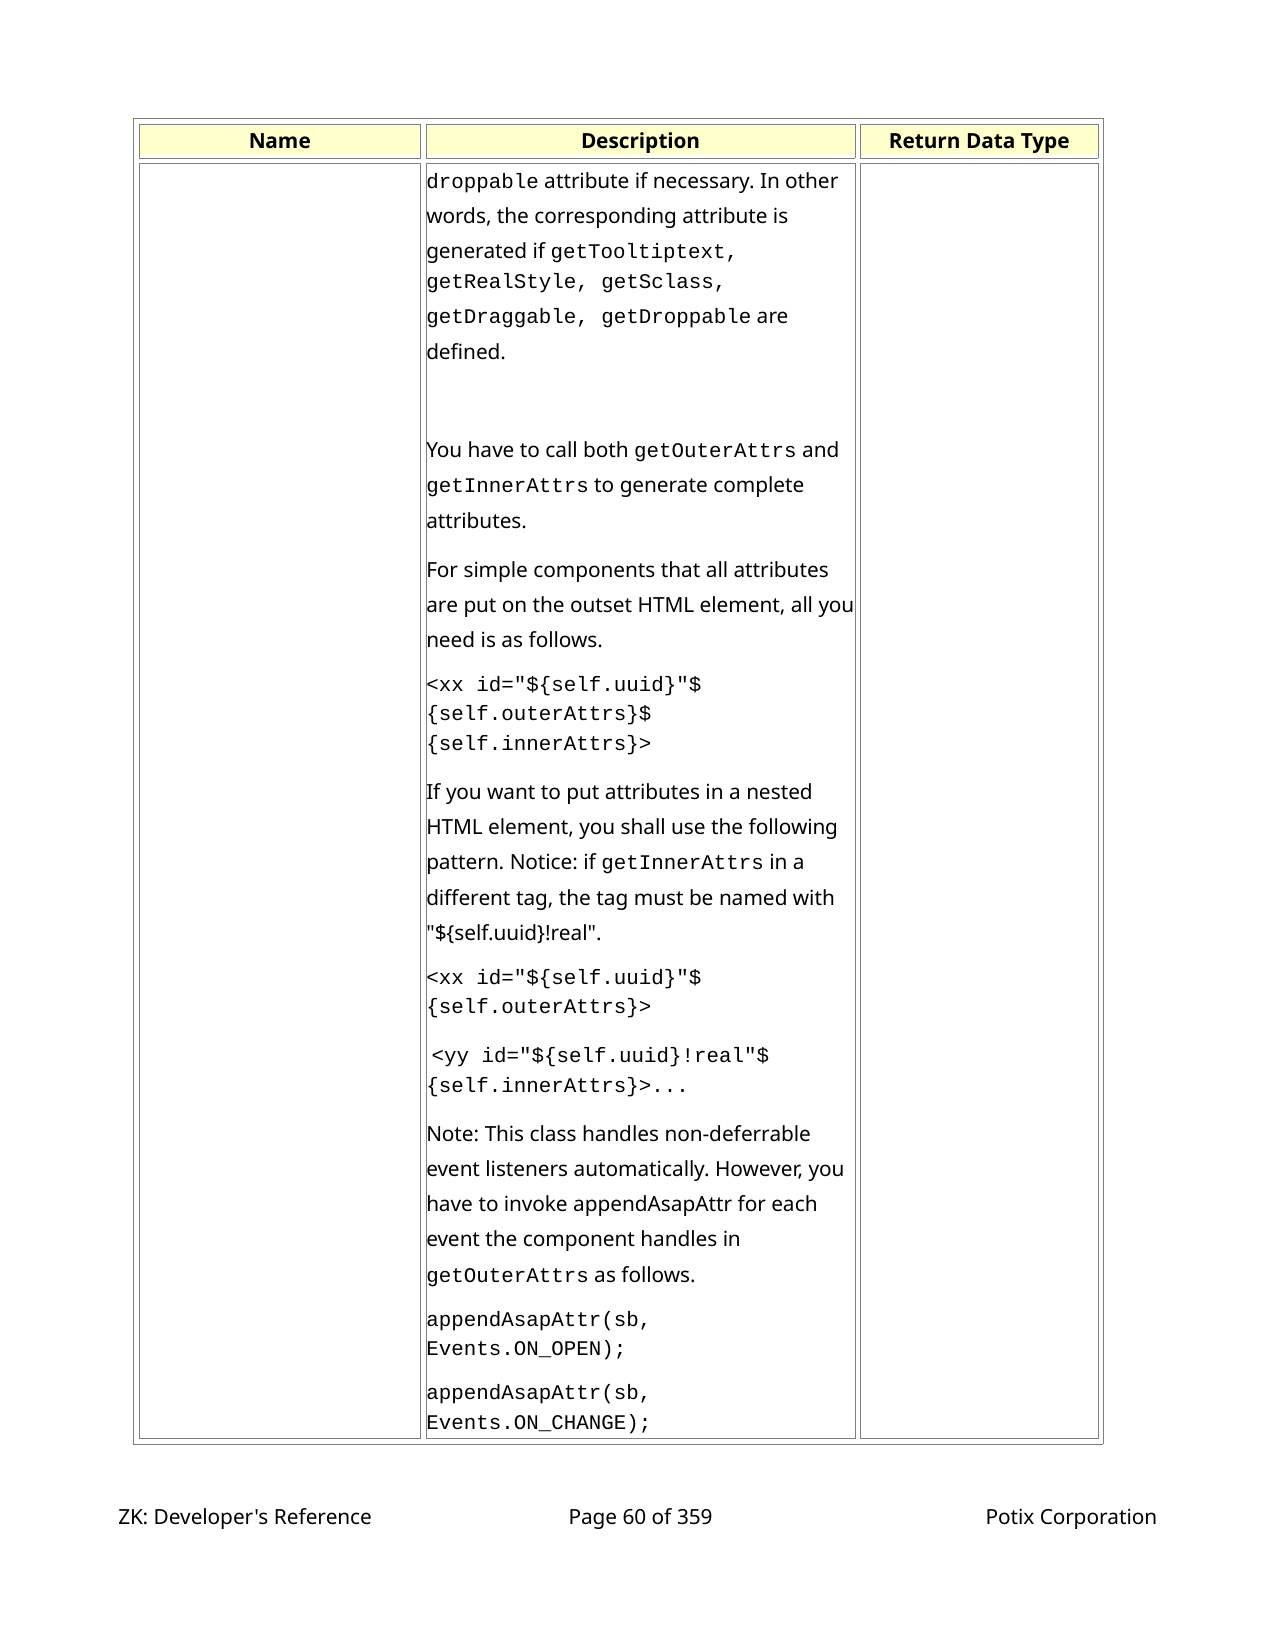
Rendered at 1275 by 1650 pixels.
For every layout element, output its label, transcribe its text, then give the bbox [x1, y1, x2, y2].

table_cell [136, 158, 423, 1438]
table_header Return Data Type [858, 119, 1101, 158]
table_cell [858, 158, 1101, 1438]
table_header Description [423, 119, 858, 158]
table_header Name [136, 119, 423, 158]
table_cell droppable attribute if necessary. In other words, the corresponding attribute is generated if getTooltiptext, getRealStyle, getSclass, getDraggable, getDroppable are defined. You have to call both getOuterAttrs and getInnerAttrs to generate complete attributes. For simple components that all attributes are put on the outset HTML element, all you need is as follows. <xx id="${self.uuid}"${self.outerAttrs}${self.innerAttrs}> If you want to put attributes in a nested HTML element, you shall use the following pattern. Notice: if getInnerAttrs in a different tag, the tag must be named with "${self.uuid}!real". <xx id="${self.uuid}"${self.outerAttrs}> <yy id="${self.uuid}!real"${self.innerAttrs}>... Note: This class handles non-deferrable event listeners automatically. However, you have to invoke appendAsapAttr for each event the component handles in getOuterAttrs as follows. appendAsapAttr(sb, Events.ON_OPEN); appendAsapAttr(sb, Events.ON_CHANGE); [423, 158, 858, 1438]
